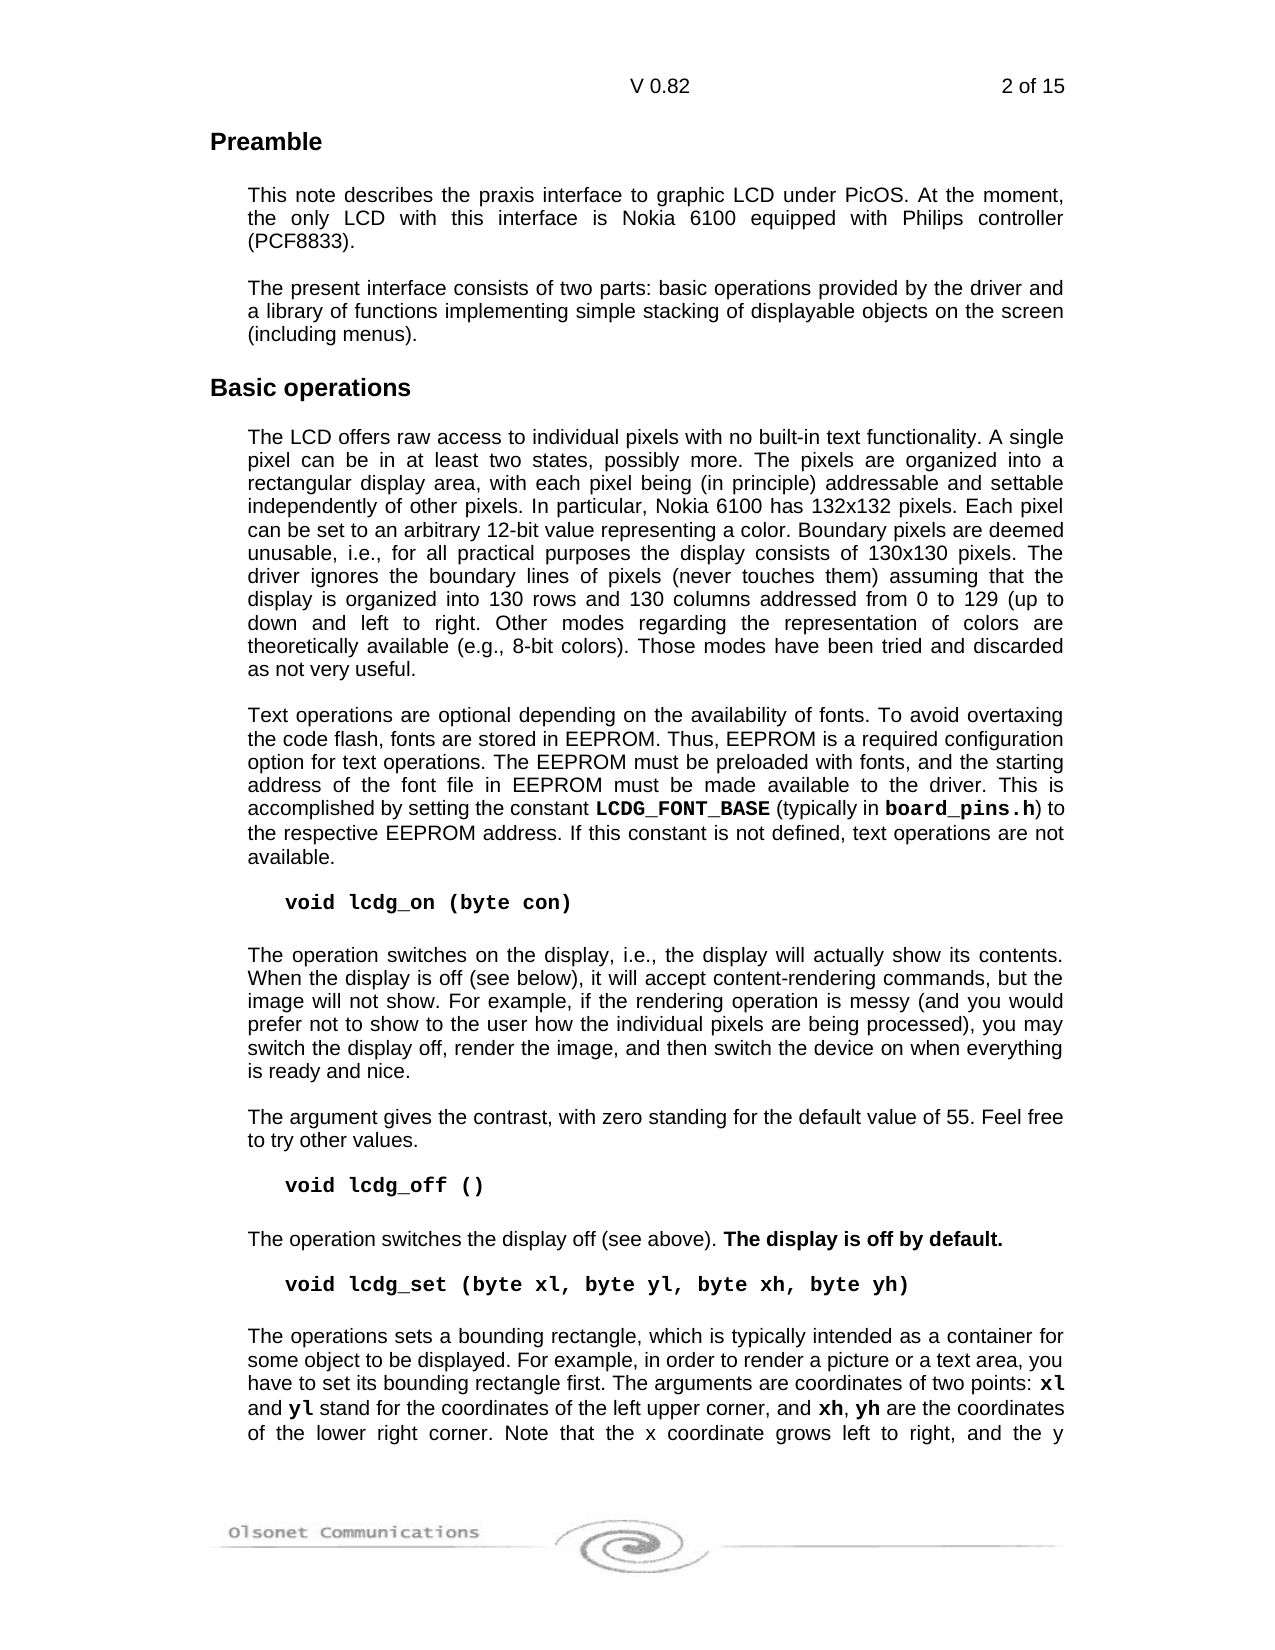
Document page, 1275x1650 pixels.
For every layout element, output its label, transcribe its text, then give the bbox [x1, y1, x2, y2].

picture [210, 1504, 1065, 1596]
text The LCD offers raw access to individual pixels with no built-in text functionality. A single pixel can be in at least two states, possibly more. The pixels are organized into a rectangular display area, with each pixel being (in principle) addressable and settable independently of other pixels. In particular, Nokia 6100 has 132x132 pixels. Each pixel can be set to an arbitrary 12-bit value representing a color. Boundary pixels are deemed unusable, i.e., for all practical purposes the display consists of 130x130 pixels. The driver ignores the boundary lines of pixels (never touches them) assuming that the display is organized into 130 rows and 130 columns addressed from 0 to 129 (up to down and left to right. Other modes regarding the representation of colors are theoretically available (e.g., 8-bit colors). Those modes have been tried and discarded as not very useful. [247, 425, 1065, 681]
text This note describes the praxis interface to graphic LCD under PicOS. At the moment, the only LCD with this interface is Nokia 6100 equipped with Philips controller (PCF8833). [247, 183, 1065, 253]
text Text operations are optional depending on the availability of fonts. To avoid overtaxing the code flash, fonts are stored in EEPROM. Thus, EEPROM is a required configuration option for text operations. The EEPROM must be preloaded with fonts, and the starting address of the font file in EEPROM must be made available to the driver. This is accomplished by setting the constant LCDG_FONT_BASE (typically in board_pins.h) to the respective EEPROM address. If this constant is not defined, text operations are not available. [247, 704, 1065, 868]
subtitle Preamble [210, 128, 1065, 156]
list void lcdg_set (byte xl, byte yl, byte xh, byte yh) [247, 1273, 1065, 1297]
list void lcdg_on (byte con) [247, 892, 1065, 915]
list void lcdg_off () [247, 1176, 1065, 1199]
subtitle Basic operations [210, 374, 1065, 402]
text The present interface consists of two parts: basic operations provided by the driver and a library of functions implementing simple stacking of displayable objects on the screen (including menus). [247, 276, 1065, 346]
text The argument gives the contrast, with zero standing for the default value of 55. Feel free to try other values. [247, 1106, 1065, 1152]
text The operation switches on the display, i.e., the display will actually show its contents. When the display is off (see below), it will accept content-rendering commands, but the image will not show. For example, if the rendering operation is messy (and you would prefer not to show to the user how the individual pixels are being processed), you may switch the display off, render the image, and then switch the device on when everything is ready and nice. [247, 943, 1065, 1083]
text The operation switches the display off (see above). The display is off by default. [247, 1227, 1065, 1250]
text The operations sets a bounding rectangle, which is typically intended as a container for some object to be displayed. For example, in order to render a picture or a text area, you have to set its bounding rectangle first. The arguments are coordinates of two points: xl and yl stand for the coordinates of the left upper corner, and xh, yh are the coordinates of the lower right corner. Note that the x coordinate grows left to right, and the y [247, 1325, 1065, 1445]
